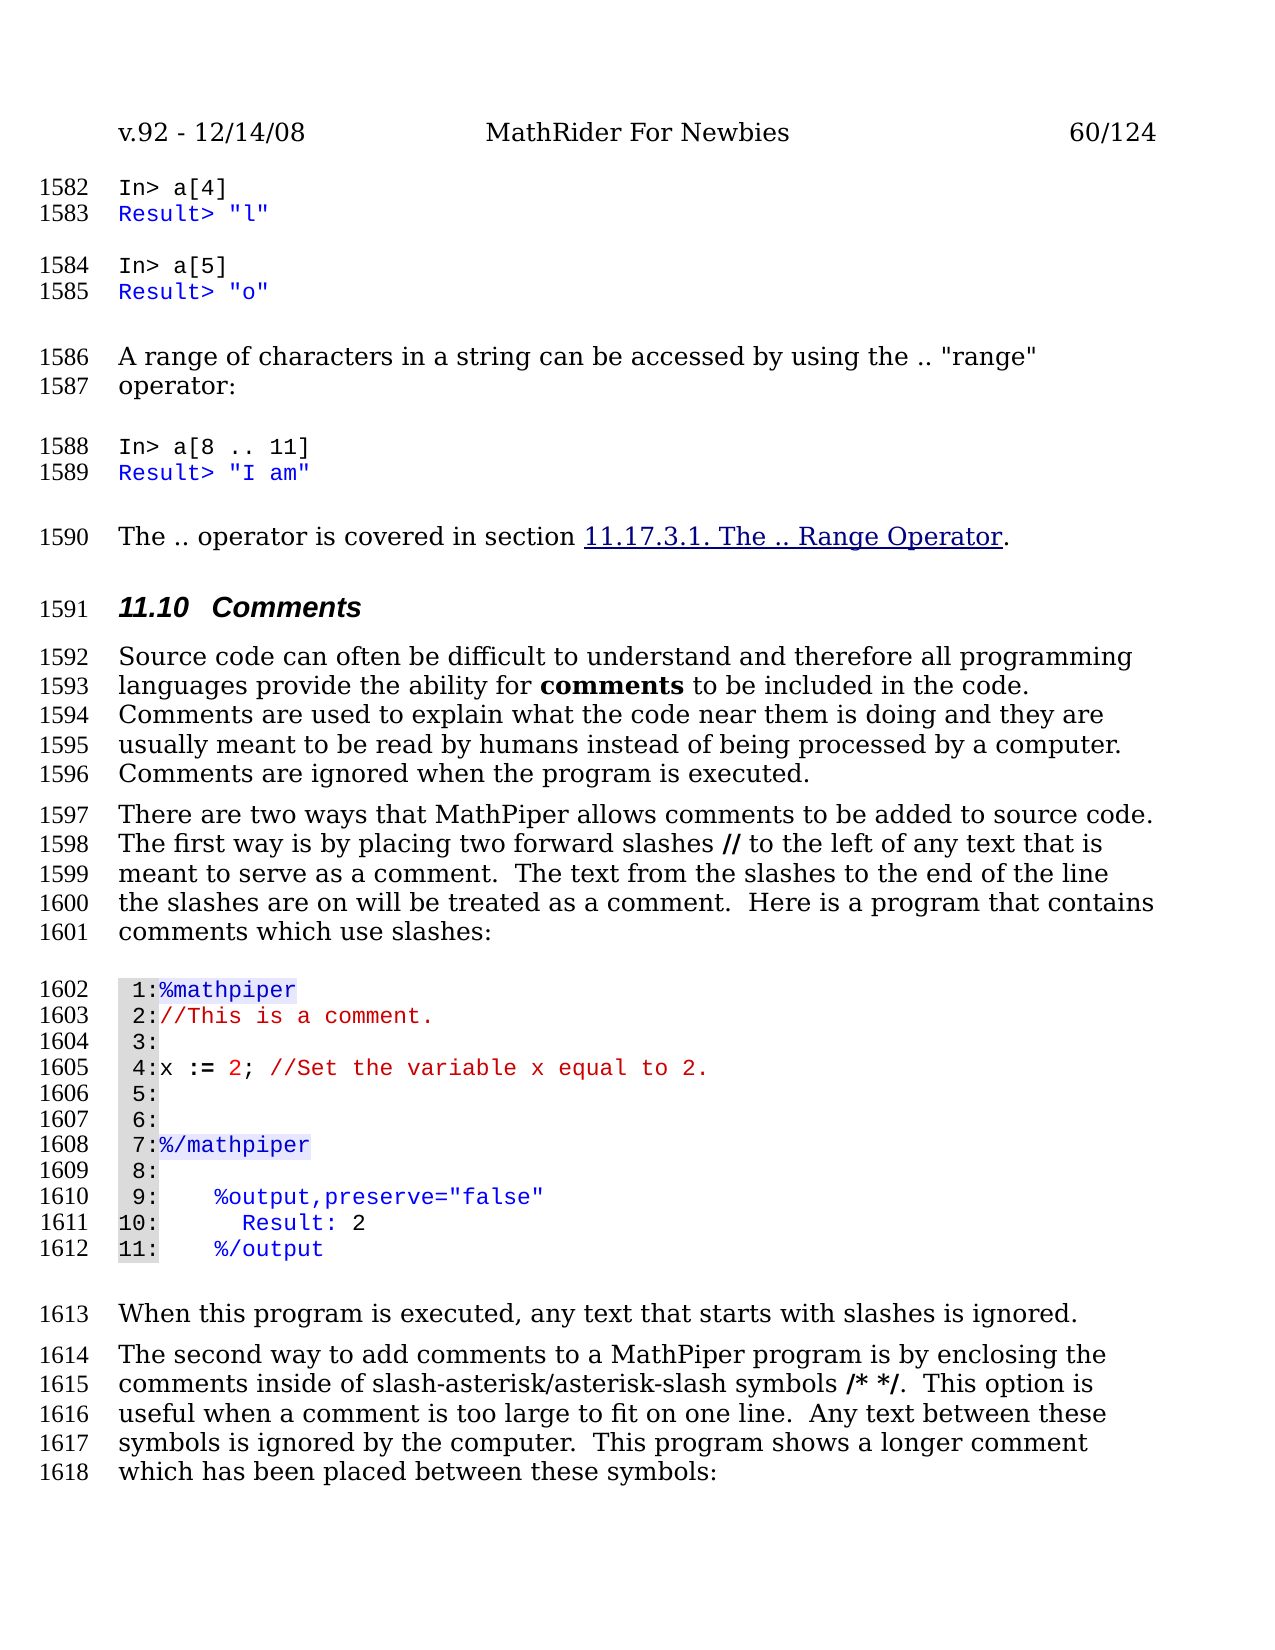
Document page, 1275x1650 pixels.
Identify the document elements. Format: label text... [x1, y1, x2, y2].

text Source code can often be difficult to understand and therefore all programming languages provide the ability for comments to be included in the code. Comments are used to explain what the code near them is doing and they are usually meant to be read by humans instead of being processed by a computer. Comments are ignored when the program is executed. [118, 642, 1157, 788]
text There are two ways that MathPiper allows comments to be added to source code. The first way is by placing two forward slashes // to the left of any text that is meant to serve as a comment. The text from the slashes to the end of the line the slashes are on will be treated as a comment. Here is a program that contains comments which use slashes: [118, 800, 1157, 946]
text In> a[5] [118, 254, 1157, 281]
subtitle Comments [118, 591, 1157, 624]
text 1:%mathpiper [118, 978, 1157, 1004]
text A range of characters in a string can be accessed by using the .. "range" operator: [118, 342, 1157, 400]
text 6: [118, 1108, 1157, 1134]
text 7:%/mathpiper [118, 1134, 1157, 1160]
text Result> "o" [118, 281, 1157, 306]
text 5: [118, 1082, 1157, 1108]
text The second way to add comments to a MathPiper program is by enclosing the comments inside of slash-asterisk/asterisk-slash symbols /* */. This option is useful when a comment is too large to fit on one line. Any text between these symbols is ignored by the computer. This program shows a longer comment which has been placed between these symbols: [118, 1340, 1157, 1486]
text In> a[8 .. 11] [118, 435, 1157, 461]
text 11: %/output [118, 1238, 1157, 1263]
text 4:x := 2; //Set the variable x equal to 2. [118, 1056, 1157, 1082]
text 10: Result: 2 [118, 1212, 1157, 1238]
text The .. operator is covered in section 11.17.3.1. The .. Range Operator. [118, 522, 1157, 551]
text 3: [118, 1030, 1157, 1056]
text 8: [118, 1160, 1157, 1186]
text When this program is executed, any text that starts with slashes is ignored. [118, 1299, 1157, 1328]
text 9: %output,preserve="false" [118, 1186, 1157, 1212]
text Result> "I am" [118, 461, 1157, 487]
text Result> "l" [118, 203, 1157, 229]
text In> a[4] [118, 177, 1157, 203]
text 2://This is a comment. [118, 1004, 1157, 1030]
